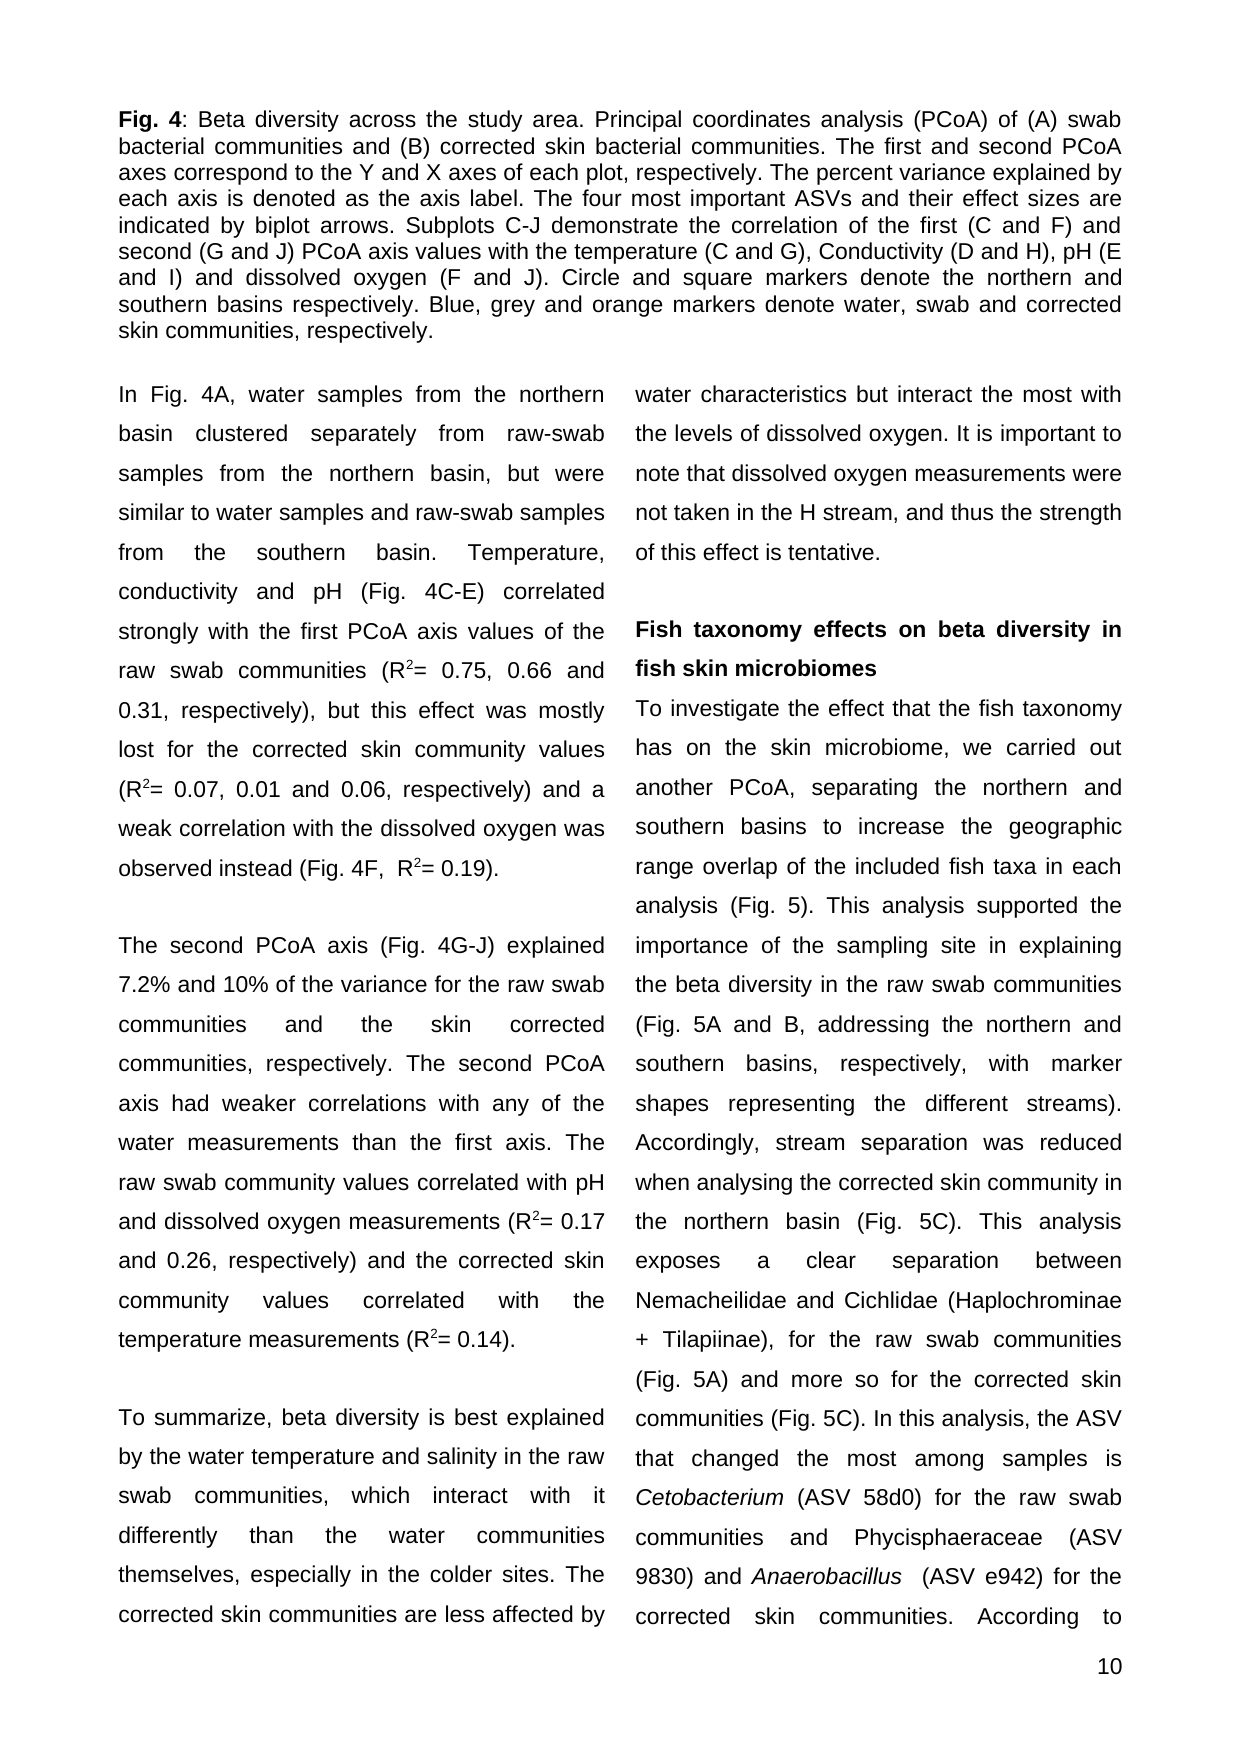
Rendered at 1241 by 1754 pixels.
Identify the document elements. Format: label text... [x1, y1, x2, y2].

text Fig. 4: Beta diversity across the study area. Principal coordinates analysis (PCoA) of (A) swab bacterial communities and (B) corrected skin bacterial communities. The first and second PCoA axes correspond to the Y and X axes of each plot, respectively. The percent variance explained by each axis is denoted as the axis label. The four most important ASVs and their effect sizes are indicated by biplot arrows. Subplots C-J demonstrate the correlation of the first (C and F) and second (G and J) PCoA axis values with the temperature (C and G), Conductivity (D and H), pH (E and I) and dissolved oxygen (F and J). Circle and square markers denote the northern and southern basins respectively. Blue, grey and orange markers denote water, swab and corrected skin communities, respectively. [118, 106, 1123, 343]
text To summarize, beta diversity is best explained by the water temperature and salinity in the raw swab communities, which interact with it differently than the water communities themselves, especially in the colder sites. The corrected skin communities are less affected by [118, 1403, 605, 1627]
text To investigate the effect that the fish taxonomy has on the skin microbiome, we carried out another PCoA, separating the northern and southern basins to increase the geographic range overlap of the included fish taxa in each analysis (Fig. 5). This analysis supported the importance of the sampling site in explaining the beta diversity in the raw swab communities (Fig. 5A and B, addressing the northern and southern basins, respectively, with marker shapes representing the different streams). Accordingly, stream separation was reduced when analysing the corrected skin community in the northern basin (Fig. 5C). This analysis exposes a clear separation between Nemacheilidae and Cichlidae (Haplochrominae + Tilapiinae), for the raw swab communities (Fig. 5A) and more so for the corrected skin communities (Fig. 5C). In this analysis, the ASV that changed the most among samples is Cetobacterium (ASV 58d0) for the raw swab communities and Phycisphaeraceae (ASV 9830) and Anaerobacillus (ASV e942) for the corrected skin communities. According to [635, 695, 1122, 1629]
text In Fig. 4A, water samples from the northern basin clustered separately from raw-swab samples from the northern basin, but were similar to water samples and raw-swab samples from the southern basin. Temperature, conductivity and pH (Fig. 4C-E) correlated strongly with the first PCoA axis values of the raw swab communities (R2= 0.75, 0.66 and 0.31, respectively), but this effect was mostly lost for the corrected skin community values (R2= 0.07, 0.01 and 0.06, respectively) and a weak correlation with the dissolved oxygen was observed instead (Fig. 4F, R2= 0.19). [118, 381, 605, 881]
text The second PCoA axis (Fig. 4G-J) explained 7.2% and 10% of the variance for the raw swab communities and the skin corrected communities, respectively. The second PCoA axis had weaker correlations with any of the water measurements than the first axis. The raw swab community values correlated with pH and dissolved oxygen measurements (R2= 0.17 and 0.26, respectively) and the corrected skin community values correlated with the temperature measurements (R2= 0.14). [118, 932, 605, 1353]
text Fish taxonomy effects on beta diversity in fish skin microbiomes [635, 616, 1122, 682]
text water characteristics but interact the most with the levels of dissolved oxygen. It is important to note that dissolved oxygen measurements were not taken in the H stream, and thus the strength of this effect is tentative. [635, 381, 1122, 565]
